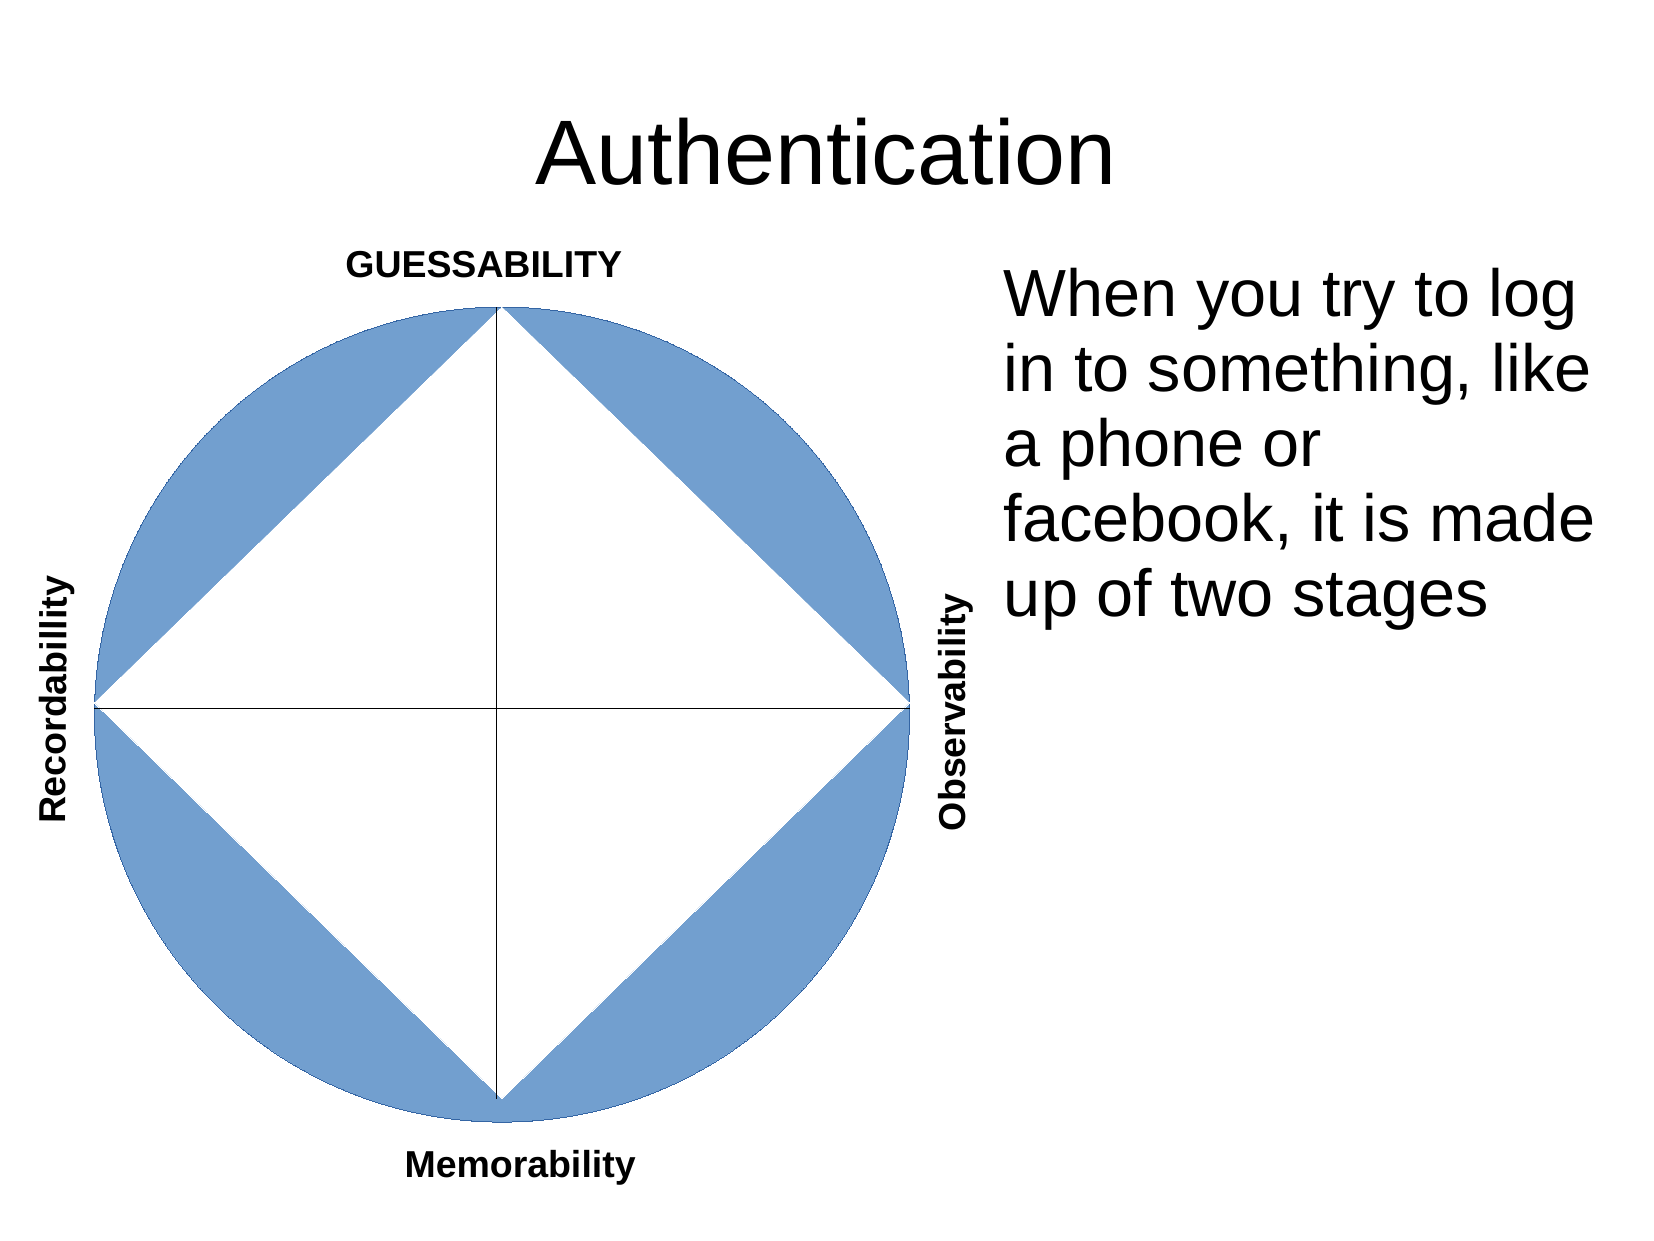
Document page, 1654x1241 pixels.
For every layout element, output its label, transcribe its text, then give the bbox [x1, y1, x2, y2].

text_box GUESSABILITY [330, 236, 638, 294]
text_box Memorability [389, 1136, 651, 1193]
text_box [94, 307, 496, 708]
text_box [497, 307, 910, 708]
text_box Recordabillity [23, 560, 83, 839]
text_box Observability [923, 578, 981, 846]
list When you try to log in to something, like a phone or facebook, it is made up of two stages [933, 256, 1619, 976]
text_box [94, 709, 910, 1123]
title Authentication [82, 49, 1571, 257]
